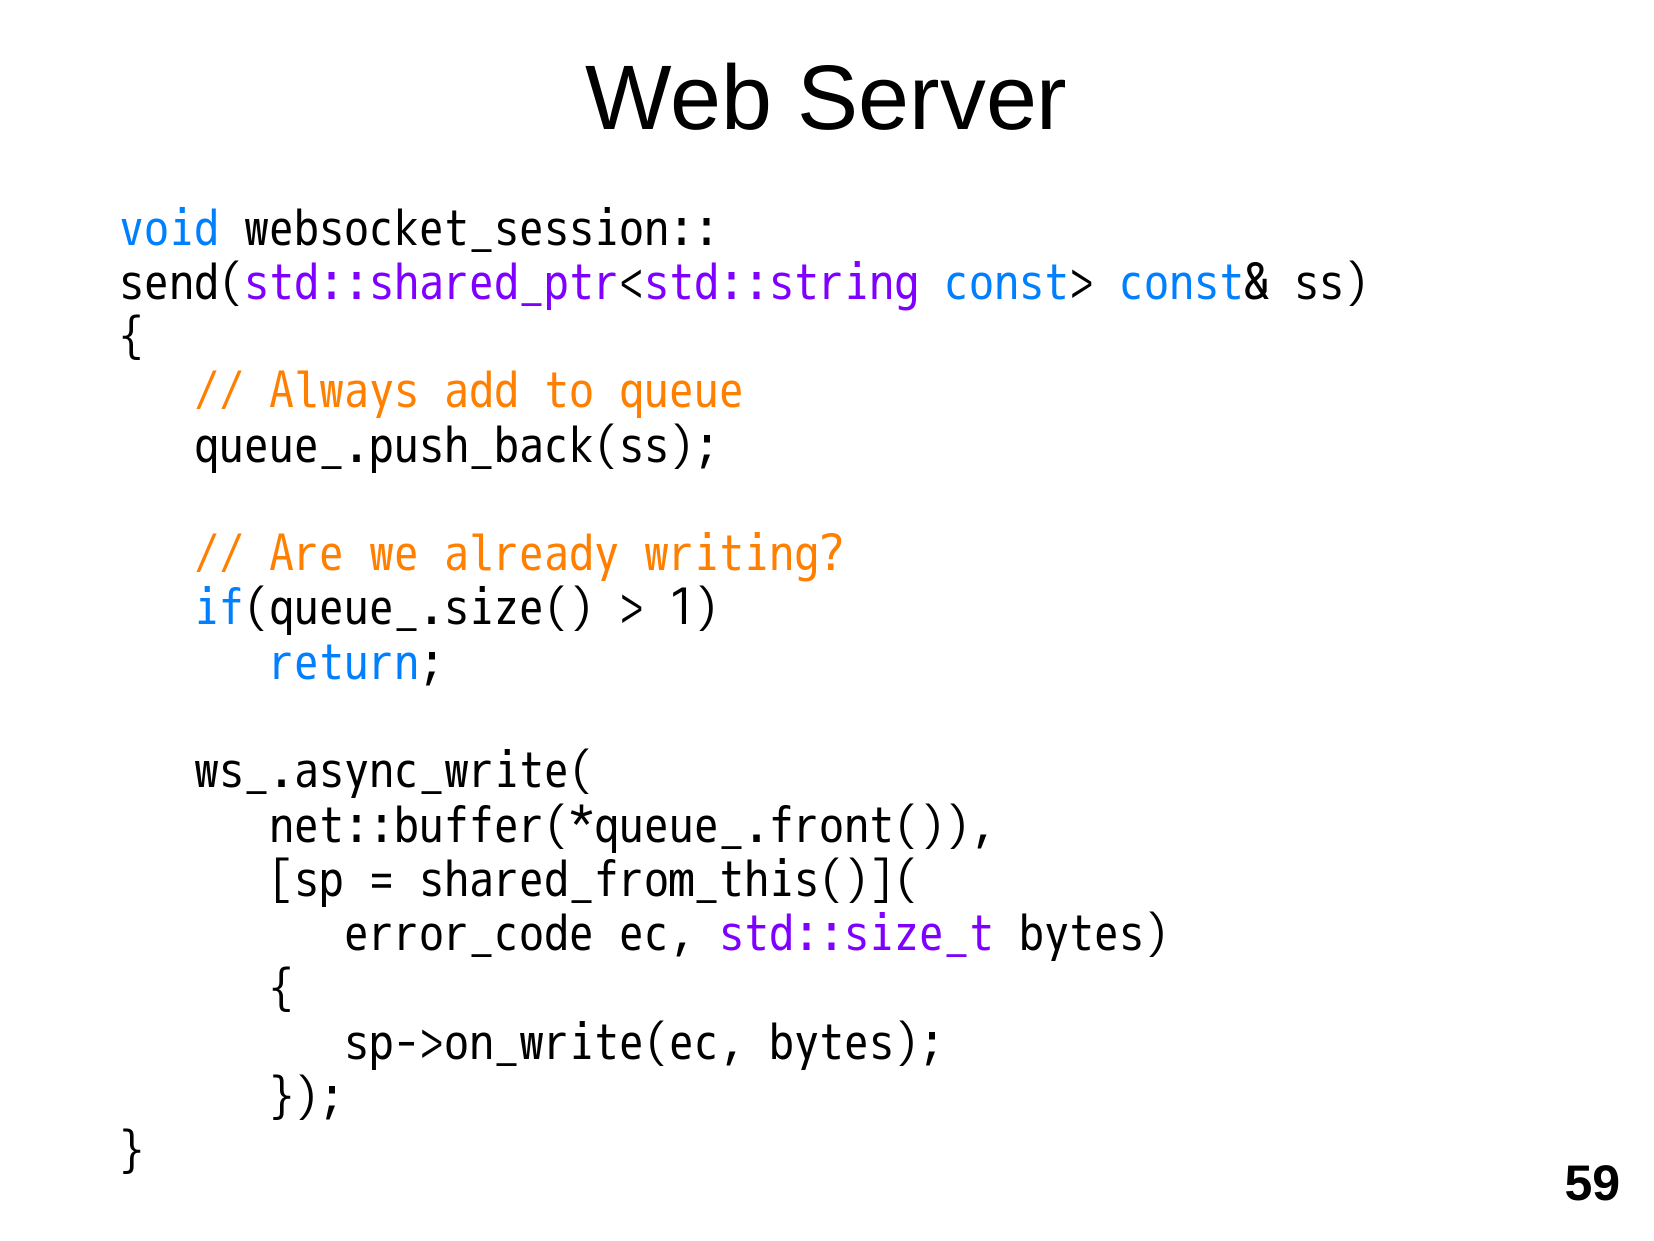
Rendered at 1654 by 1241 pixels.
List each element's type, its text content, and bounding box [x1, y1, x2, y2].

title Web Server [82, 15, 1571, 181]
text_box void websocket_session:: send(std::shared_ptr<std::string const> const& ss) { // Always add to queue queue_.push_back(ss); // Are we already writing? if(queue_.size() > 1) return; ws_.async_write( net::buffer(*queue_.front()), [sp = shared_from_this()]( error_code ec, std::size_t bytes) { sp->on_write(ec, bytes); }); } [104, 195, 1575, 1187]
